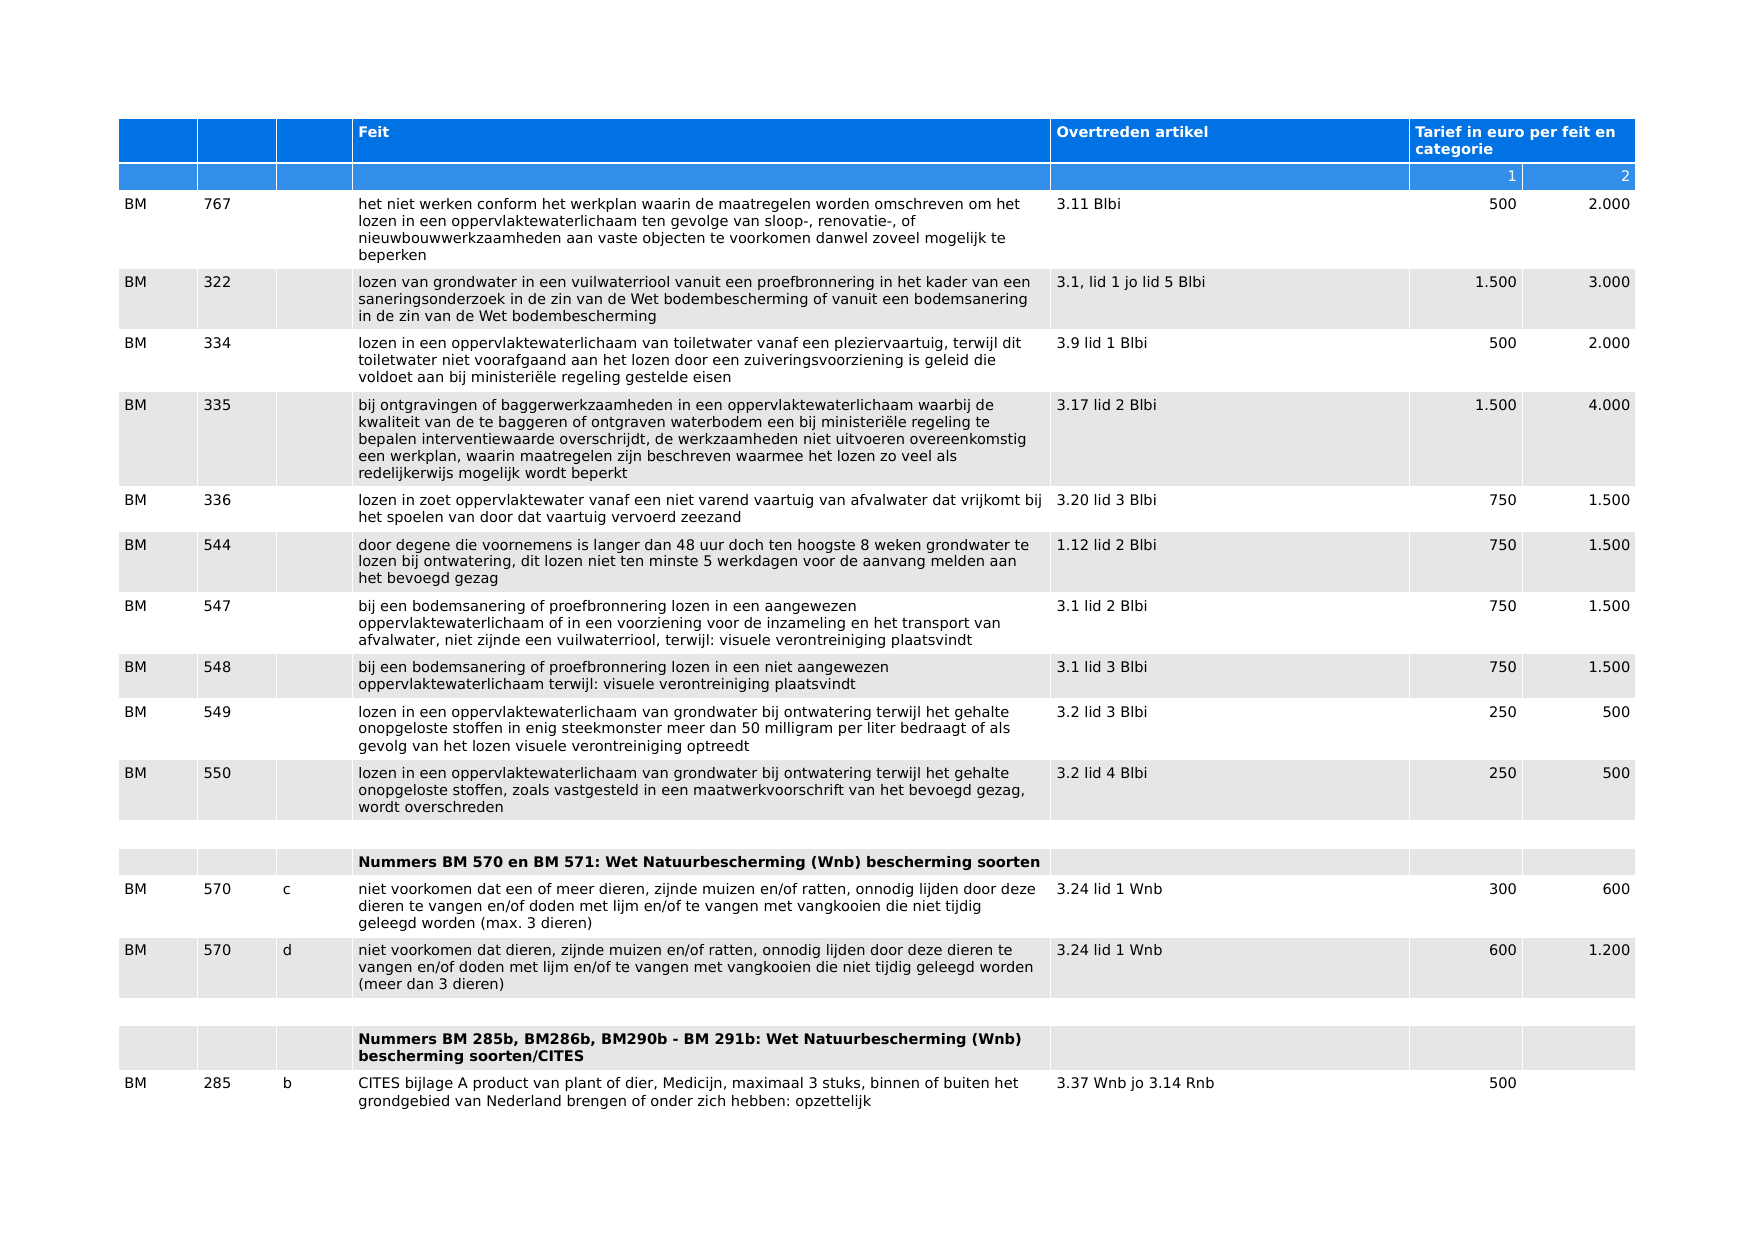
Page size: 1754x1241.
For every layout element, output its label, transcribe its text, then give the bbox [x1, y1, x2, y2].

table_cell [277, 487, 352, 531]
table_cell 547 [198, 593, 276, 653]
table_cell lozen in zoet oppervlaktewater vanaf een niet varend vaartuig van afvalwater dat vrijkomt bij het spoelen van door dat vaartuig vervoerd zeezand [353, 487, 1050, 531]
table_cell [1051, 164, 1409, 190]
table_cell [198, 164, 276, 190]
table_cell 750 [1410, 654, 1522, 698]
table_cell 500 [1523, 699, 1635, 759]
table_cell [1410, 1026, 1522, 1070]
table_cell [277, 1026, 352, 1070]
table_cell 544 [198, 532, 276, 592]
table_cell [277, 760, 352, 820]
table_cell [277, 593, 352, 653]
table_cell BM [119, 191, 197, 268]
table_header Overtreden artikel [1051, 119, 1409, 162]
table_cell 4.000 [1523, 392, 1635, 486]
table_cell 3.1 lid 2 Blbi [1051, 593, 1409, 653]
table_cell [119, 164, 197, 190]
table_cell [198, 999, 276, 1025]
table_cell 3.20 lid 3 Blbi [1051, 487, 1409, 531]
table_cell BM [119, 331, 197, 391]
table_cell [119, 821, 197, 848]
table_cell 3.24 lid 1 Wnb [1051, 938, 1409, 998]
table_header [119, 119, 197, 162]
table_cell 1.200 [1523, 938, 1635, 998]
table_cell 2.000 [1523, 191, 1635, 268]
table_cell 300 [1410, 876, 1522, 937]
table_cell bij ontgravingen of baggerwerkzaamheden in een oppervlaktewaterlichaam waarbij de kwaliteit van de te baggeren of ontgraven waterbodem een bij ministeriële regeling te bepalen interventiewaarde overschrijdt, de werkzaamheden niet uitvoeren overeenkomstig een werkplan, waarin maatregelen zijn beschreven waarmee het lozen zo veel als redelijkerwijs mogelijk wordt beperkt [353, 392, 1050, 486]
table_cell bij een bodemsanering of proefbronnering lozen in een aangewezen oppervlaktewaterlichaam of in een voorziening voor de inzameling en het transport van afvalwater, niet zijnde een vuilwaterriool, terwijl: visuele verontreiniging plaatsvindt [353, 593, 1050, 653]
table_cell [198, 1026, 276, 1070]
table_cell 550 [198, 760, 276, 820]
table_cell BM [119, 487, 197, 531]
table_cell 3.2 lid 4 Blbi [1051, 760, 1409, 820]
table_cell BM [119, 699, 197, 759]
table_cell 600 [1410, 938, 1522, 998]
table_cell CITES bijlage A product van plant of dier, Medicijn, maximaal 3 stuks, binnen of buiten het grondgebied van Nederland brengen of onder zich hebben: opzettelijk [353, 1071, 1050, 1114]
table_cell 750 [1410, 532, 1522, 592]
table_cell 1.500 [1410, 269, 1522, 329]
table_cell [1523, 999, 1635, 1025]
table_header [198, 119, 276, 162]
table_cell 570 [198, 876, 276, 937]
table_cell BM [119, 593, 197, 653]
table_cell [277, 191, 352, 268]
table_cell [198, 849, 276, 875]
table_cell 3.9 lid 1 Blbi [1051, 331, 1409, 391]
table_cell BM [119, 1071, 197, 1114]
table_cell d [277, 938, 352, 998]
table_cell 750 [1410, 593, 1522, 653]
table_cell lozen in een oppervlaktewaterlichaam van toiletwater vanaf een pleziervaartuig, terwijl dit toiletwater niet voorafgaand aan het lozen door een zuiveringsvoorziening is geleid die voldoet aan bij ministeriële regeling gestelde eisen [353, 331, 1050, 391]
table_cell 750 [1410, 487, 1522, 531]
table_cell 1.500 [1523, 532, 1635, 592]
table_cell [277, 699, 352, 759]
table_header Tarief in euro per feit en categorie [1410, 119, 1635, 162]
table_cell 3.11 Blbi [1051, 191, 1409, 268]
table_cell 250 [1410, 760, 1522, 820]
table_cell BM [119, 269, 197, 329]
table_cell [277, 654, 352, 698]
table_cell 336 [198, 487, 276, 531]
table_header Feit [353, 119, 1050, 162]
table_header [277, 119, 352, 162]
table_cell 3.1 lid 3 Blbi [1051, 654, 1409, 698]
table_cell 3.37 Wnb jo 3.14 Rnb [1051, 1071, 1409, 1114]
table_cell [277, 269, 352, 329]
table_cell 3.1, lid 1 jo lid 5 Blbi [1051, 269, 1409, 329]
table_cell [277, 392, 352, 486]
table_cell [353, 821, 1050, 848]
table_cell 500 [1410, 331, 1522, 391]
table_cell 1.500 [1410, 392, 1522, 486]
table_cell 1.500 [1523, 654, 1635, 698]
table_cell 500 [1523, 760, 1635, 820]
table_cell [1410, 999, 1522, 1025]
table_cell niet voorkomen dat dieren, zijnde muizen en/of ratten, onnodig lijden door deze dieren te vangen en/of doden met lijm en/of te vangen met vangkooien die niet tijdig geleegd worden (meer dan 3 dieren) [353, 938, 1050, 998]
table_cell 1.12 lid 2 Blbi [1051, 532, 1409, 592]
table_cell [1051, 821, 1409, 848]
table_cell [1523, 821, 1635, 848]
table_cell [119, 999, 197, 1025]
table_cell 285 [198, 1071, 276, 1114]
table_cell bij een bodemsanering of proefbronnering lozen in een niet aangewezen oppervlaktewaterlichaam terwijl: visuele verontreiniging plaatsvindt [353, 654, 1050, 698]
table_cell [1051, 1026, 1409, 1070]
table_cell 767 [198, 191, 276, 268]
table_cell lozen van grondwater in een vuilwaterriool vanuit een proefbronnering in het kader van een saneringsonderzoek in de zin van de Wet bodembescherming of vanuit een bodemsanering in de zin van de Wet bodembescherming [353, 269, 1050, 329]
table_cell 3.2 lid 3 Blbi [1051, 699, 1409, 759]
table_cell 500 [1410, 1071, 1522, 1114]
table_cell BM [119, 532, 197, 592]
table_cell [1523, 1026, 1635, 1070]
table_cell [1051, 849, 1409, 875]
table_cell [1523, 849, 1635, 875]
table_cell lozen in een oppervlaktewaterlichaam van grondwater bij ontwatering terwijl het gehalte onopgeloste stoffen in enig steekmonster meer dan 50 milligram per liter bedraagt of als gevolg van het lozen visuele verontreiniging optreedt [353, 699, 1050, 759]
table_cell 1.500 [1523, 487, 1635, 531]
table_cell [1410, 849, 1522, 875]
table_cell 548 [198, 654, 276, 698]
table_cell [353, 164, 1050, 190]
table_cell [198, 821, 276, 848]
table_cell 250 [1410, 699, 1522, 759]
table_cell [1051, 999, 1409, 1025]
table_cell 3.17 lid 2 Blbi [1051, 392, 1409, 486]
table_cell BM [119, 760, 197, 820]
table_cell 2.000 [1523, 331, 1635, 391]
table_cell 335 [198, 392, 276, 486]
table_cell 600 [1523, 876, 1635, 937]
table_cell [353, 999, 1050, 1025]
table_cell lozen in een oppervlaktewaterlichaam van grondwater bij ontwatering terwijl het gehalte onopgeloste stoffen, zoals vastgesteld in een maatwerkvoorschrift van het bevoegd gezag, wordt overschreden [353, 760, 1050, 820]
table_cell BM [119, 654, 197, 698]
table_cell het niet werken conform het werkplan waarin de maatregelen worden omschreven om het lozen in een oppervlaktewaterlichaam ten gevolge van sloop-, renovatie-, of nieuwbouwwerkzaamheden aan vaste objecten te voorkomen danwel zoveel mogelijk te beperken [353, 191, 1050, 268]
table_cell 3.000 [1523, 269, 1635, 329]
table_cell [277, 999, 352, 1025]
table_cell [119, 849, 197, 875]
table_cell 322 [198, 269, 276, 329]
table_cell Nummers BM 285b, BM286b, BM290b - BM 291b: Wet Natuurbescherming (Wnb) bescherming soorten/CITES [353, 1026, 1050, 1070]
table_cell 3.24 lid 1 Wnb [1051, 876, 1409, 937]
table_cell b [277, 1071, 352, 1114]
table_cell Nummers BM 570 en BM 571: Wet Natuurbescherming (Wnb) bescherming soorten [353, 849, 1050, 875]
table_cell [1410, 821, 1522, 848]
table_cell 549 [198, 699, 276, 759]
table_cell 500 [1410, 191, 1522, 268]
table_cell 570 [198, 938, 276, 998]
table_cell [277, 331, 352, 391]
table_cell [277, 164, 352, 190]
table_cell [119, 1026, 197, 1070]
table_cell BM [119, 938, 197, 998]
table_cell 2 [1523, 164, 1635, 190]
table_cell 334 [198, 331, 276, 391]
table_cell [277, 849, 352, 875]
table_cell niet voorkomen dat een of meer dieren, zijnde muizen en/of ratten, onnodig lijden door deze dieren te vangen en/of doden met lijm en/of te vangen met vangkooien die niet tijdig geleegd worden (max. 3 dieren) [353, 876, 1050, 937]
table_cell BM [119, 392, 197, 486]
table_cell c [277, 876, 352, 937]
table_cell door degene die voornemens is langer dan 48 uur doch ten hoogste 8 weken grondwater te lozen bij ontwatering, dit lozen niet ten minste 5 werkdagen voor de aanvang melden aan het bevoegd gezag [353, 532, 1050, 592]
table_cell 1.500 [1523, 593, 1635, 653]
table_cell BM [119, 876, 197, 937]
table_cell [277, 532, 352, 592]
table_cell 1 [1410, 164, 1522, 190]
table_cell [1523, 1071, 1635, 1114]
table_cell [277, 821, 352, 848]
